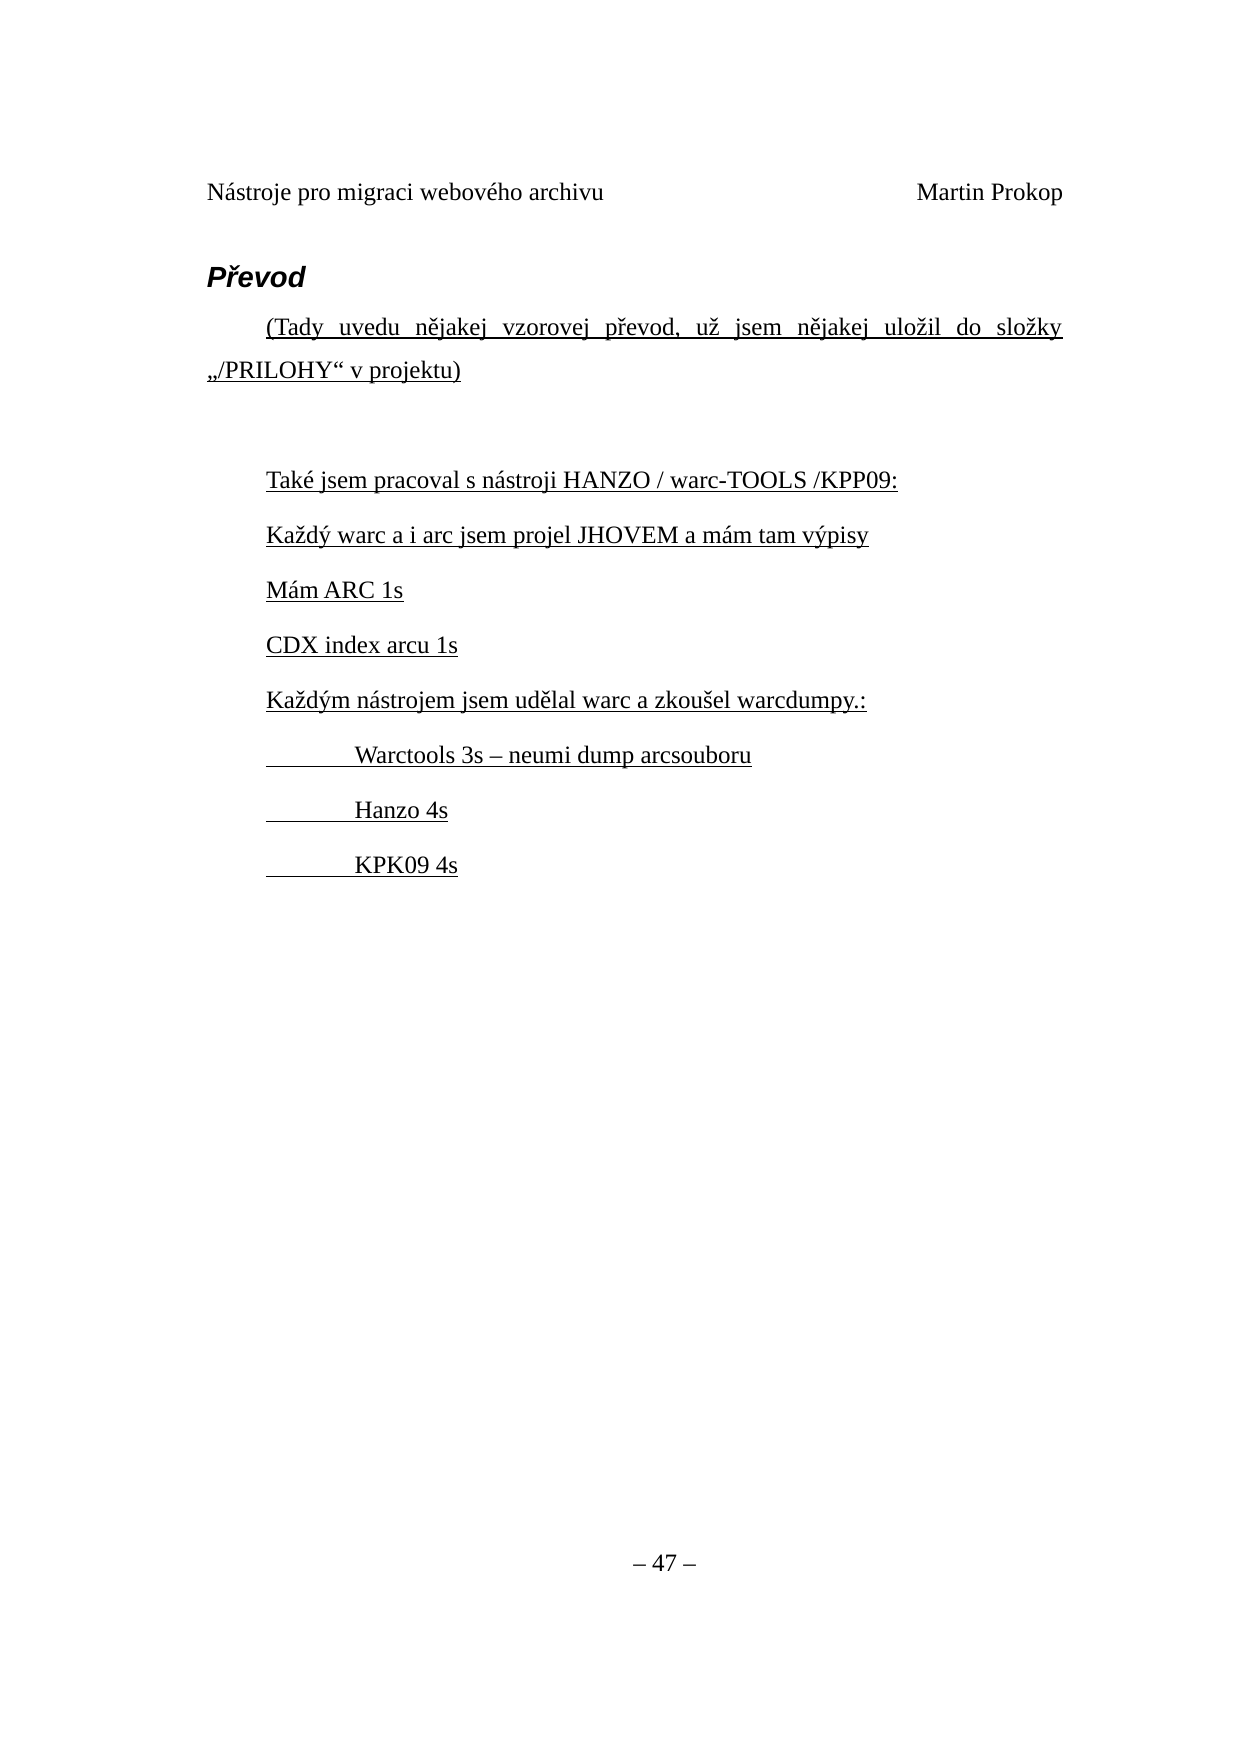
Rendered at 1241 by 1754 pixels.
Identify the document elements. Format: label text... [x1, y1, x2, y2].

text Každý warc a i arc jsem projel JHOVEM a mám tam výpisy [207, 521, 1063, 549]
subtitle Každým nástrojem jsem udělal warc a zkoušel warcdumpy.: [207, 686, 1063, 714]
subtitle CDX index arcu 1s [207, 631, 1063, 659]
subtitle Mám ARC 1s [207, 576, 1063, 604]
text (Tady uvedu nějakej vzorovej převod, už jsem nějakej uložil do složky „/PRILOHY“ v projektu) [207, 312, 1063, 384]
subtitle Hanzo 4s [207, 796, 1063, 824]
subtitle Převod [207, 260, 1063, 294]
subtitle Warctools 3s – neumi dump arcsouboru [207, 741, 1063, 769]
subtitle KPK09 4s [207, 851, 1063, 879]
text Také jsem pracoval s nástroji HANZO / warc-TOOLS /KPP09: [207, 466, 1063, 494]
